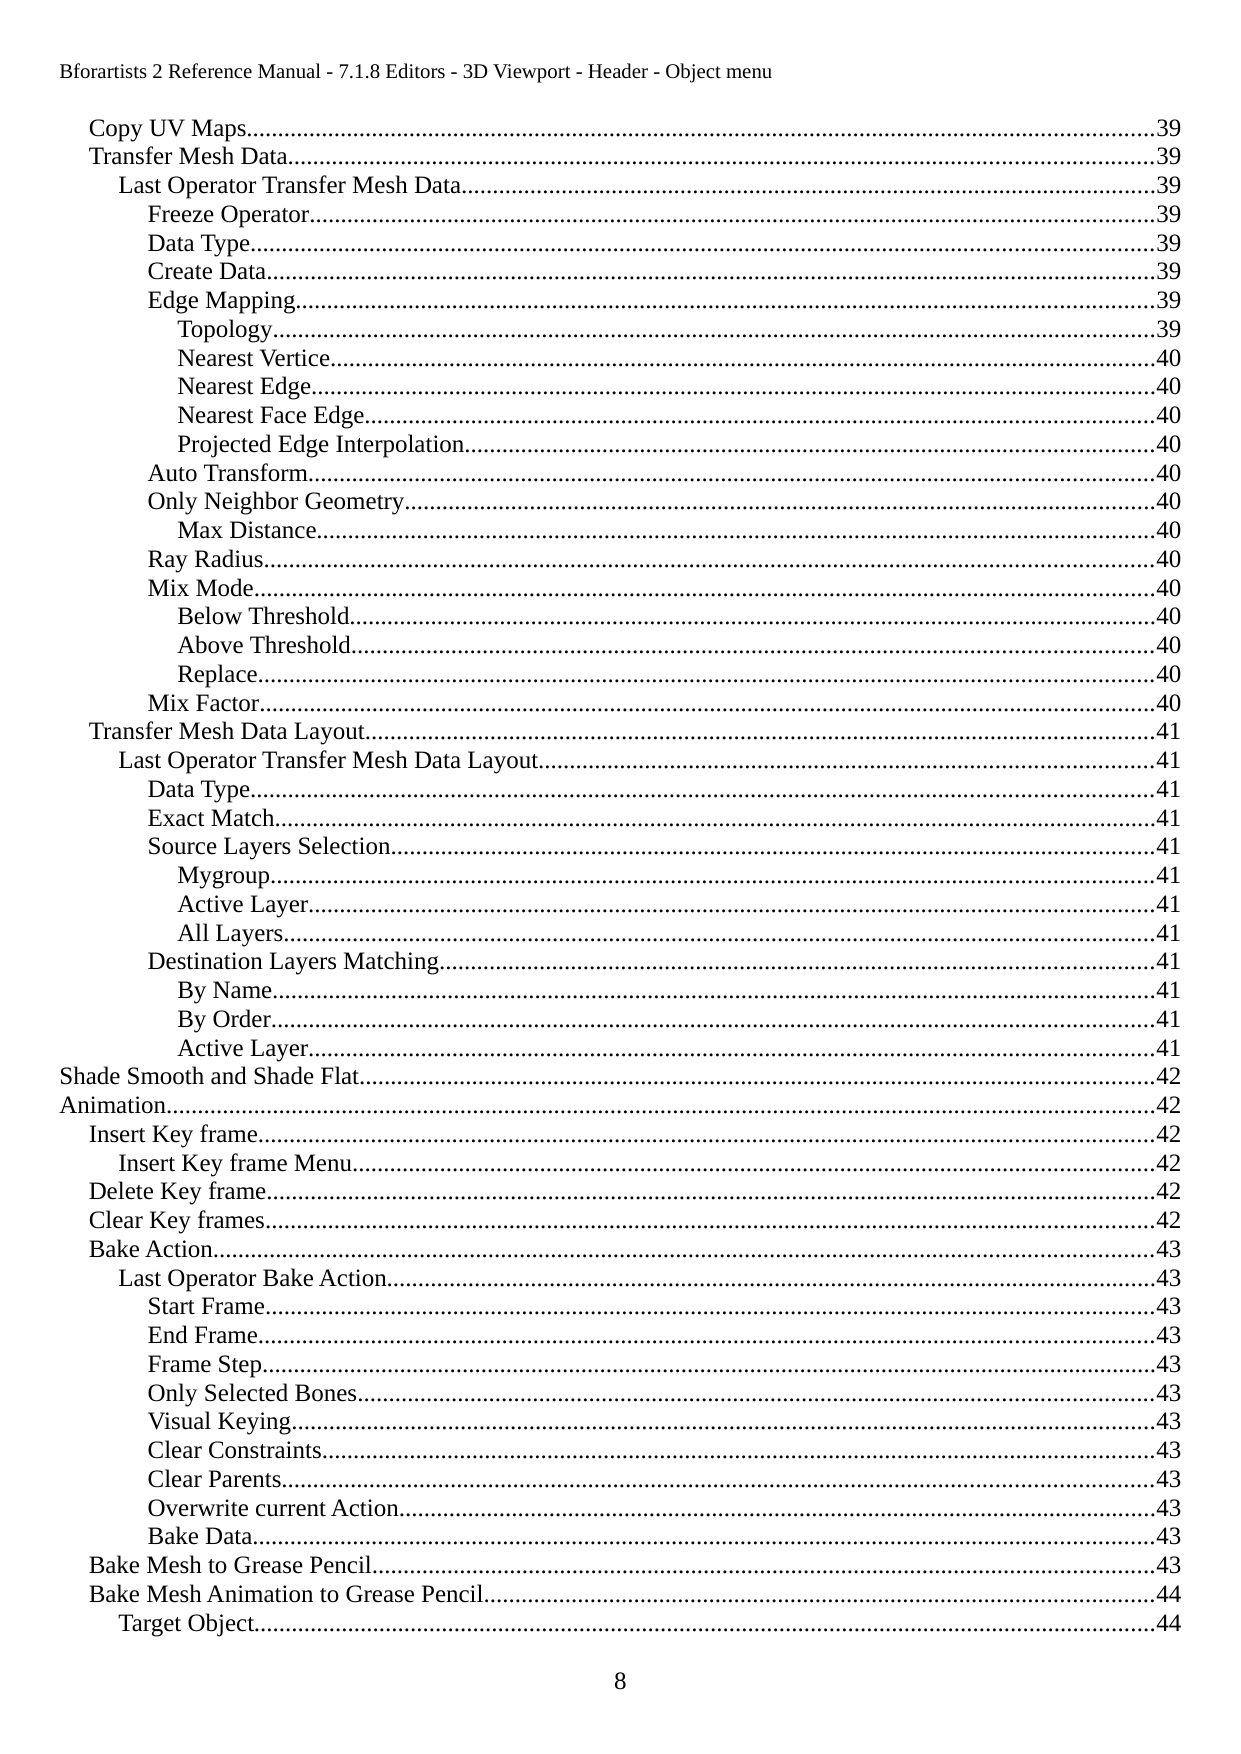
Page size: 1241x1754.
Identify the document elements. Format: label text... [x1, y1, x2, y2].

text Active Layer 41 [177, 1033, 1181, 1061]
text Start Frame 43 [147, 1291, 1181, 1320]
text Clear Parents 43 [147, 1464, 1181, 1493]
text Exact Match 41 [147, 803, 1181, 831]
text Delete Key frame 42 [88, 1176, 1181, 1205]
text Visual Keying 43 [147, 1406, 1181, 1435]
text Overwrite current Action 43 [147, 1493, 1181, 1521]
text Mix Factor 40 [147, 688, 1181, 716]
text Freeze Operator 39 [147, 199, 1181, 228]
text Data Type 39 [147, 228, 1181, 256]
text By Name 41 [177, 975, 1181, 1004]
text Only Selected Bones 43 [147, 1378, 1181, 1406]
text Bake Mesh Animation to Grease Pencil 44 [88, 1579, 1181, 1608]
text Source Layers Selection 41 [147, 831, 1181, 860]
text Replace 40 [177, 659, 1181, 688]
text Projected Edge Interpolation 40 [177, 429, 1181, 458]
text Target Object 44 [118, 1608, 1181, 1636]
text Below Threshold 40 [177, 601, 1181, 630]
text Nearest Edge 40 [177, 371, 1181, 400]
text Bake Data 43 [147, 1521, 1181, 1550]
text End Frame 43 [147, 1320, 1181, 1349]
text Nearest Face Edge 40 [177, 400, 1181, 429]
text Nearest Vertice 40 [177, 343, 1181, 371]
text Only Neighbor Geometry 40 [147, 486, 1181, 515]
text Transfer Mesh Data 39 [88, 141, 1181, 170]
text Clear Key frames 42 [88, 1205, 1181, 1234]
text Above Threshold 40 [177, 630, 1181, 659]
text Mygroup 41 [177, 860, 1181, 889]
text Topology 39 [177, 314, 1181, 343]
text Bake Mesh to Grease Pencil 43 [88, 1550, 1181, 1579]
text Last Operator Bake Action 43 [118, 1263, 1181, 1291]
text Animation 42 [59, 1090, 1181, 1119]
text Create Data 39 [147, 256, 1181, 285]
text Bake Action 43 [88, 1234, 1181, 1263]
text Frame Step 43 [147, 1349, 1181, 1378]
text By Order 41 [177, 1004, 1181, 1033]
text Insert Key frame 42 [88, 1119, 1181, 1148]
text Max Distance 40 [177, 515, 1181, 544]
text Destination Layers Matching 41 [147, 946, 1181, 975]
text Shade Smooth and Shade Flat 42 [59, 1061, 1181, 1090]
text All Layers 41 [177, 918, 1181, 946]
text Insert Key frame Menu 42 [118, 1148, 1181, 1176]
text Data Type 41 [147, 774, 1181, 803]
text Mix Mode 40 [147, 573, 1181, 601]
text Transfer Mesh Data Layout 41 [88, 716, 1181, 745]
text Active Layer 41 [177, 889, 1181, 918]
text Auto Transform 40 [147, 458, 1181, 486]
text Clear Constraints 43 [147, 1435, 1181, 1464]
text Last Operator Transfer Mesh Data Layout 41 [118, 745, 1181, 774]
text Last Operator Transfer Mesh Data 39 [118, 170, 1181, 199]
text Copy UV Maps 39 [88, 113, 1181, 141]
text Ray Radius 40 [147, 544, 1181, 573]
text Edge Mapping 39 [147, 285, 1181, 314]
